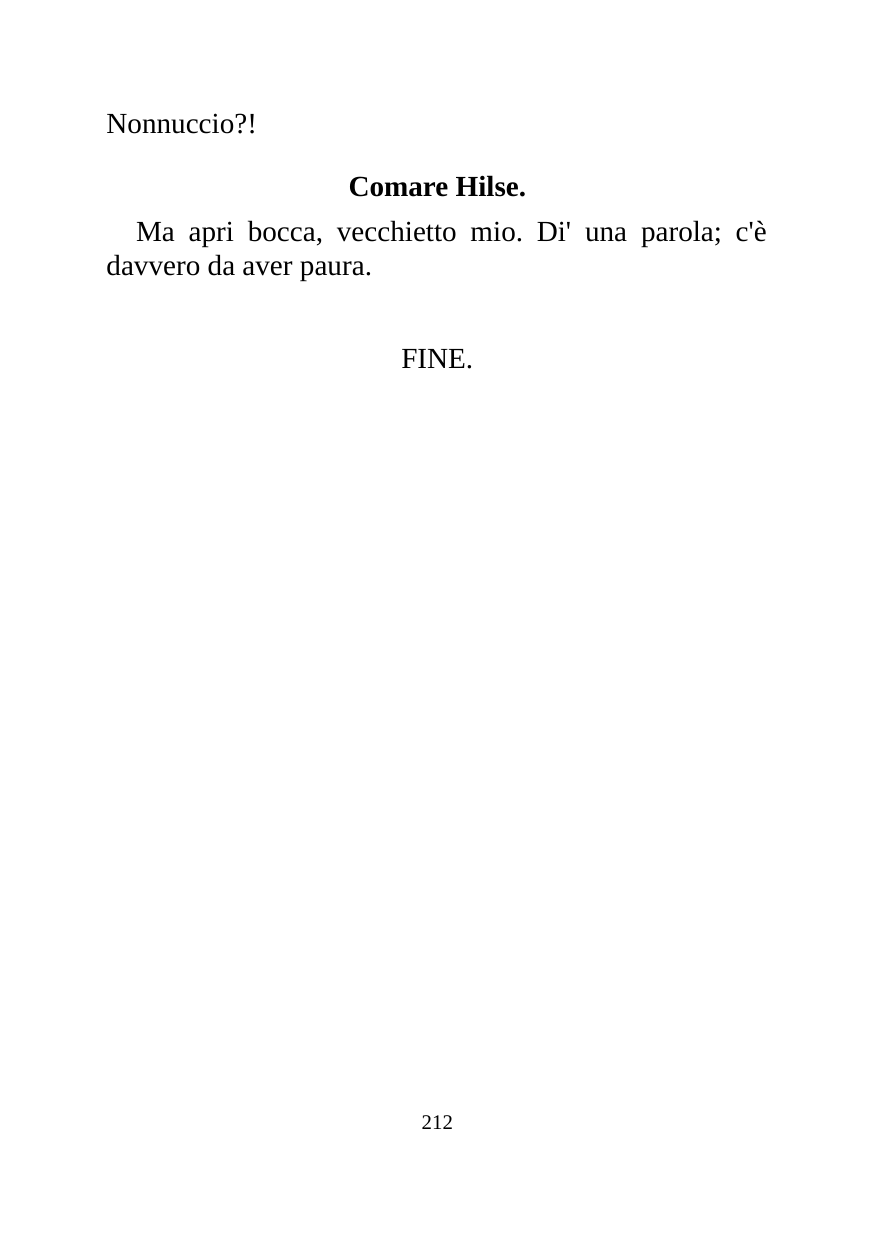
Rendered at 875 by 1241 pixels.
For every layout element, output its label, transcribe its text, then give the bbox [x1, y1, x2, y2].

text Comare Hilse. [106, 169, 768, 203]
text FINE. [106, 341, 768, 374]
text Ma apri bocca, vecchietto mio. Di' una parola; c'è davvero da aver paura. [106, 214, 768, 282]
text Nonnuccio?! [106, 106, 768, 140]
